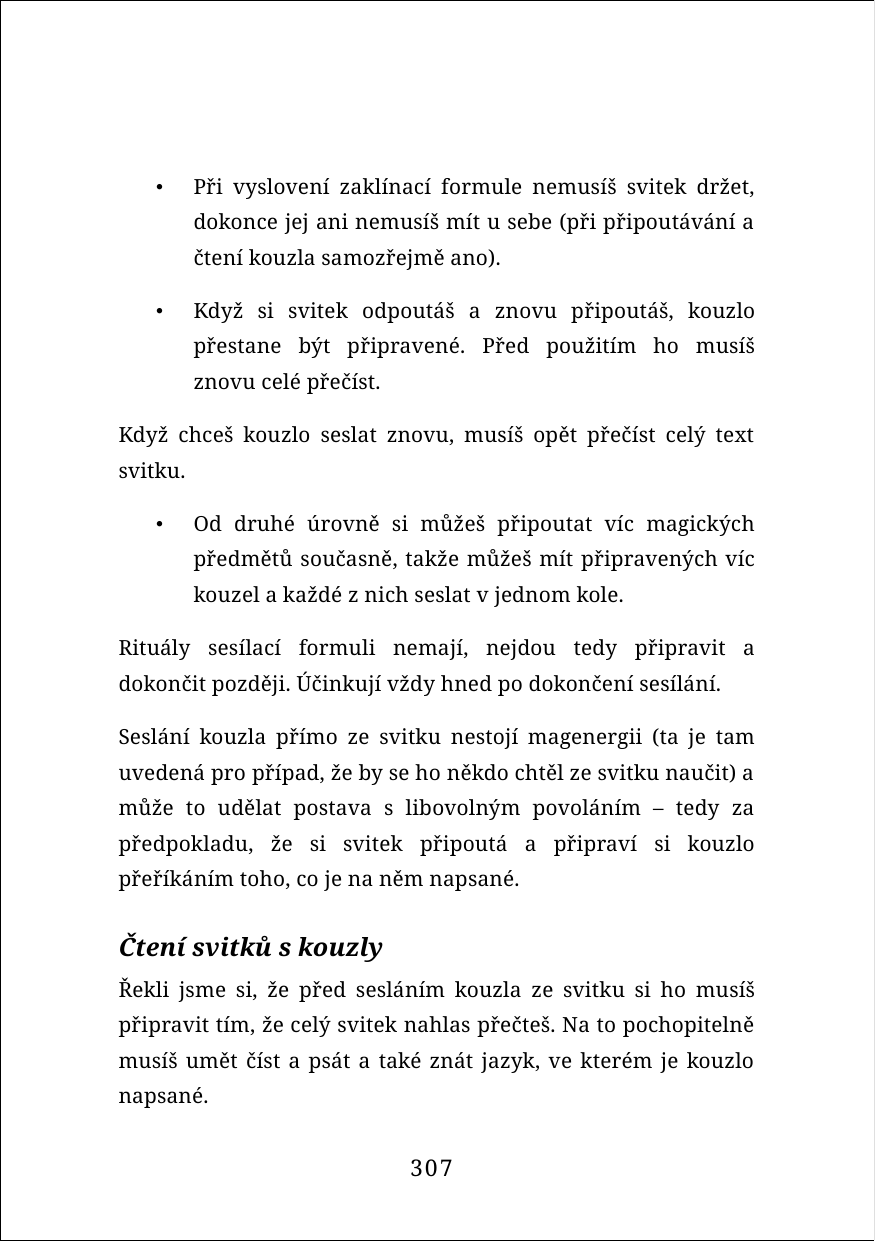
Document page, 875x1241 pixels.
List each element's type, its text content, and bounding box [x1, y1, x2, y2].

text Seslání kouzla přímo ze svitku nestojí magenergii (ta je tam uvedená pro případ, že by se ho někdo chtěl ze svitku naučit) a může to udělat postava s libovolným povoláním – tedy za předpokladu, že si svitek připoutá a připraví si kouzlo přeříkáním toho, co je na něm napsané. [118, 722, 756, 893]
list Když si svitek odpoutáš a znovu připoutáš, kouzlo přestane být připravené. Před použitím ho musíš znovu celé přečíst. [156, 296, 756, 396]
list Při vyslovení zaklínací formule nemusíš svitek držet, dokonce jej ani nemusíš mít u sebe (při připoutávání a čtení kouzla samozřejmě ano). [156, 172, 756, 271]
subtitle Čtení svitků s kouzly [118, 929, 756, 963]
list Od druhé úrovně si můžeš připoutat víc magických předmětů současně, takže můžeš mít připravených víc kouzel a každé z nich seslat v jednom kole. [156, 509, 756, 608]
text Rituály sesílací formuli nemají, nejdou tedy připravit a dokončit později. Účinkují vždy hned po dokončení sesílání. [118, 633, 756, 697]
text Řekli jsme si, že před sesláním kouzla ze svitku si ho musíš připravit tím, že celý svitek nahlas přečteš. Na to pochopitelně musíš umět číst a psát a také znát jazyk, ve kterém je kouzlo napsané. [118, 975, 756, 1110]
text Když chceš kouzlo seslat znovu, musíš opět přečíst celý text svitku. [118, 420, 756, 484]
